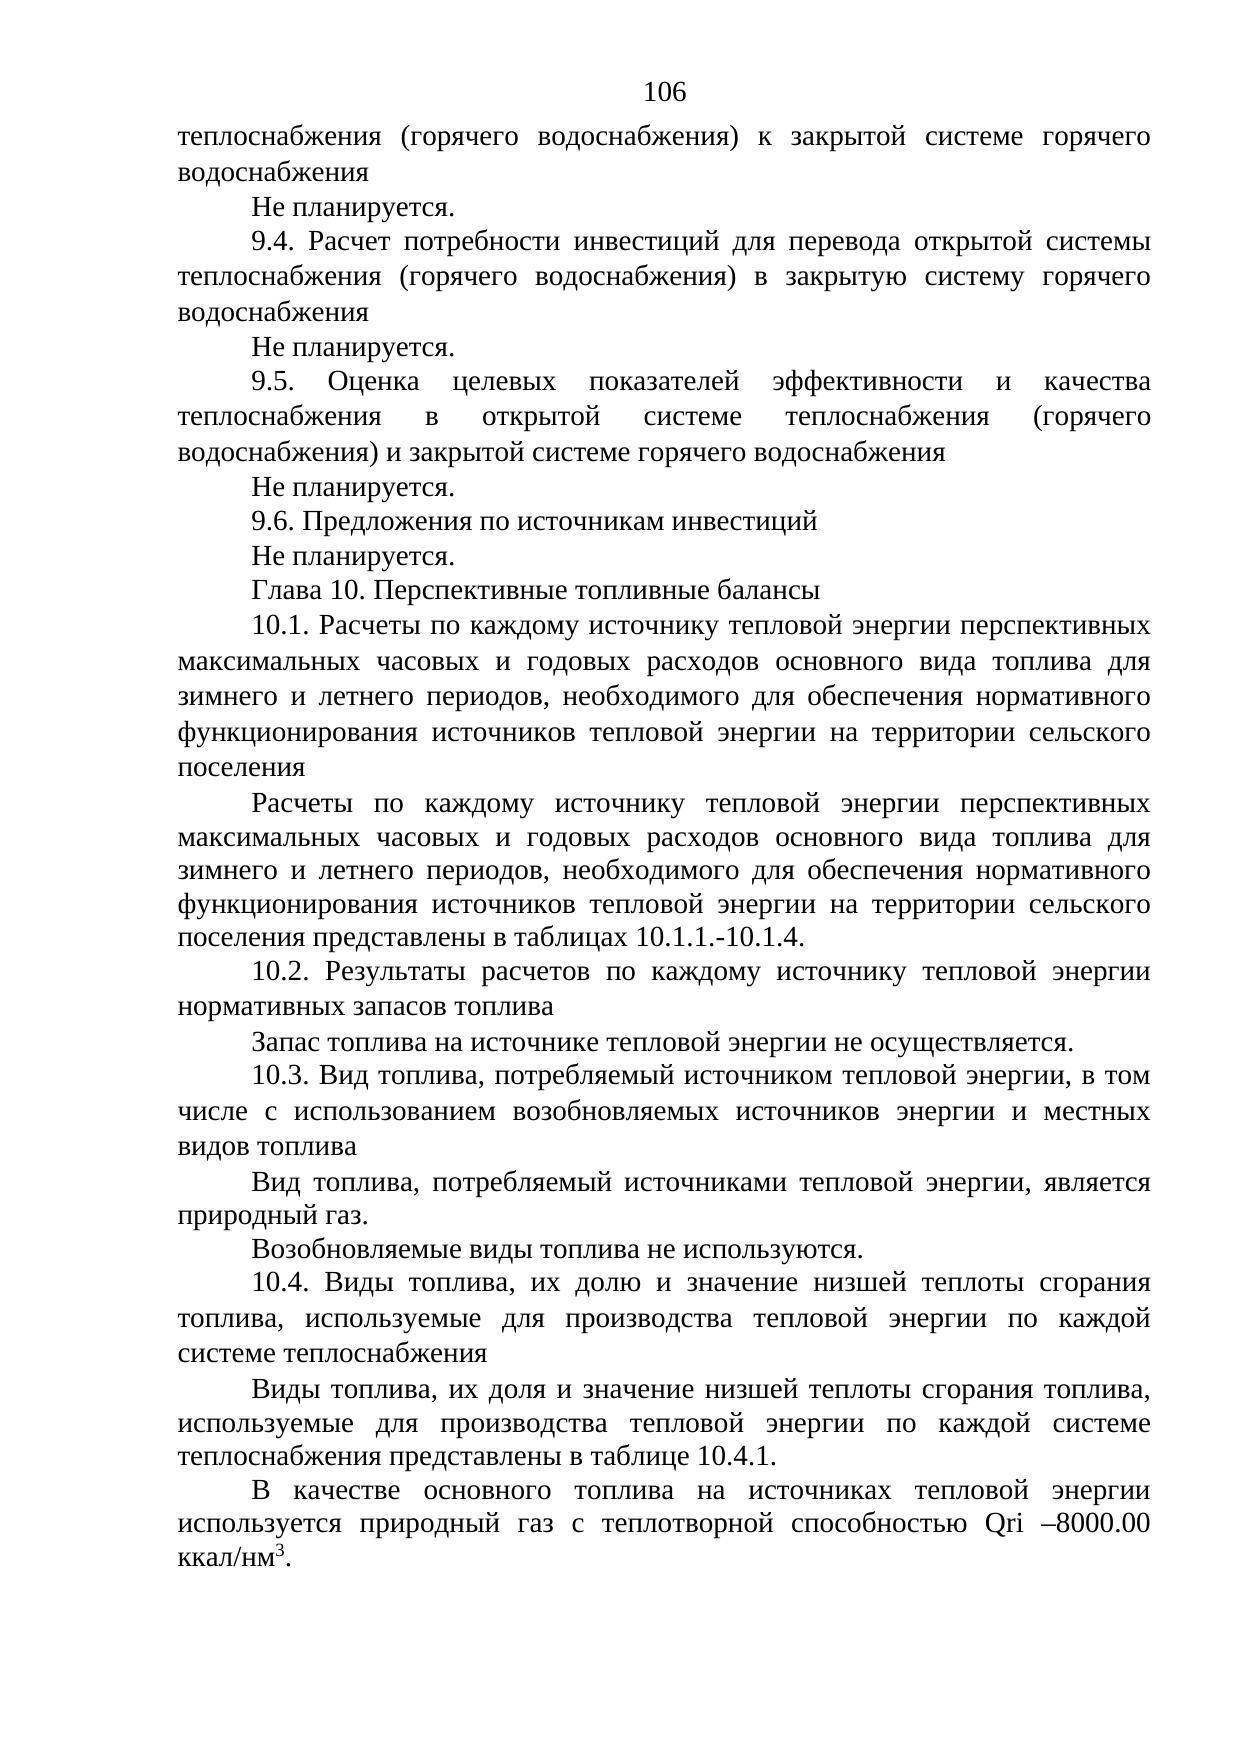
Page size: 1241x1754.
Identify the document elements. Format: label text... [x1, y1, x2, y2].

text 9.4. Расчет потребности инвестиций для перевода открытой системы теплоснабжения (горячего водоснабжения) в закрытую систему горячего водоснабжения [177, 223, 1152, 327]
text Виды топлива, их доля и значение низшей теплоты сгорания топлива, используемые для производства тепловой энергии по каждой системе теплоснабжения представлены в таблице 10.4.1. [177, 1371, 1152, 1472]
text Глава 10. Перспективные топливные балансы [177, 572, 1152, 606]
text 10.4. Виды топлива, их долю и значение низшей теплоты сгорания топлива, используемые для производства тепловой энергии по каждой системе теплоснабжения [177, 1264, 1152, 1369]
text В качестве основного топлива на источниках тепловой энергии используется природный газ с теплотворной способностью Qri –8000.00 ккал/нм3. [177, 1472, 1152, 1572]
text Расчеты по каждому источнику тепловой энергии перспективных максимальных часовых и годовых расходов основного вида топлива для зимнего и летнего периодов, необходимого для обеспечения нормативного функционирования источников тепловой энергии на территории сельского поселения представлены в таблицах 10.1.1.-10.1.4. [177, 785, 1152, 953]
text Запас топлива на источнике тепловой энергии не осуществляется. [177, 1024, 1152, 1057]
text Не планируется. [177, 189, 1152, 223]
text 9.5. Оценка целевых показателей эффективности и качества теплоснабжения в открытой системе теплоснабжения (горячего водоснабжения) и закрытой системе горячего водоснабжения [177, 363, 1152, 467]
text Не планируется. [177, 469, 1152, 503]
text 10.2. Результаты расчетов по каждому источнику тепловой энергии нормативных запасов топлива [177, 953, 1152, 1022]
text Вид топлива, потребляемый источниками тепловой энергии, является природный газ. [177, 1164, 1152, 1231]
text 9.6. Предложения по источникам инвестиций [177, 503, 1152, 536]
text Не планируется. [177, 538, 1152, 572]
text Возобновляемые виды топлива не используются. [177, 1231, 1152, 1264]
text теплоснабжения (горячего водоснабжения) к закрытой системе горячего водоснабжения [177, 118, 1152, 187]
text 10.1. Расчеты по каждому источнику тепловой энергии перспективных максимальных часовых и годовых расходов основного вида топлива для зимнего и летнего периодов, необходимого для обеспечения нормативного функционирования источников тепловой энергии на территории сельского поселения [177, 607, 1152, 783]
text Не планируется. [177, 329, 1152, 363]
text 10.3. Вид топлива, потребляемый источником тепловой энергии, в том числе с использованием возобновляемых источников энергии и местных видов топлива [177, 1057, 1152, 1162]
